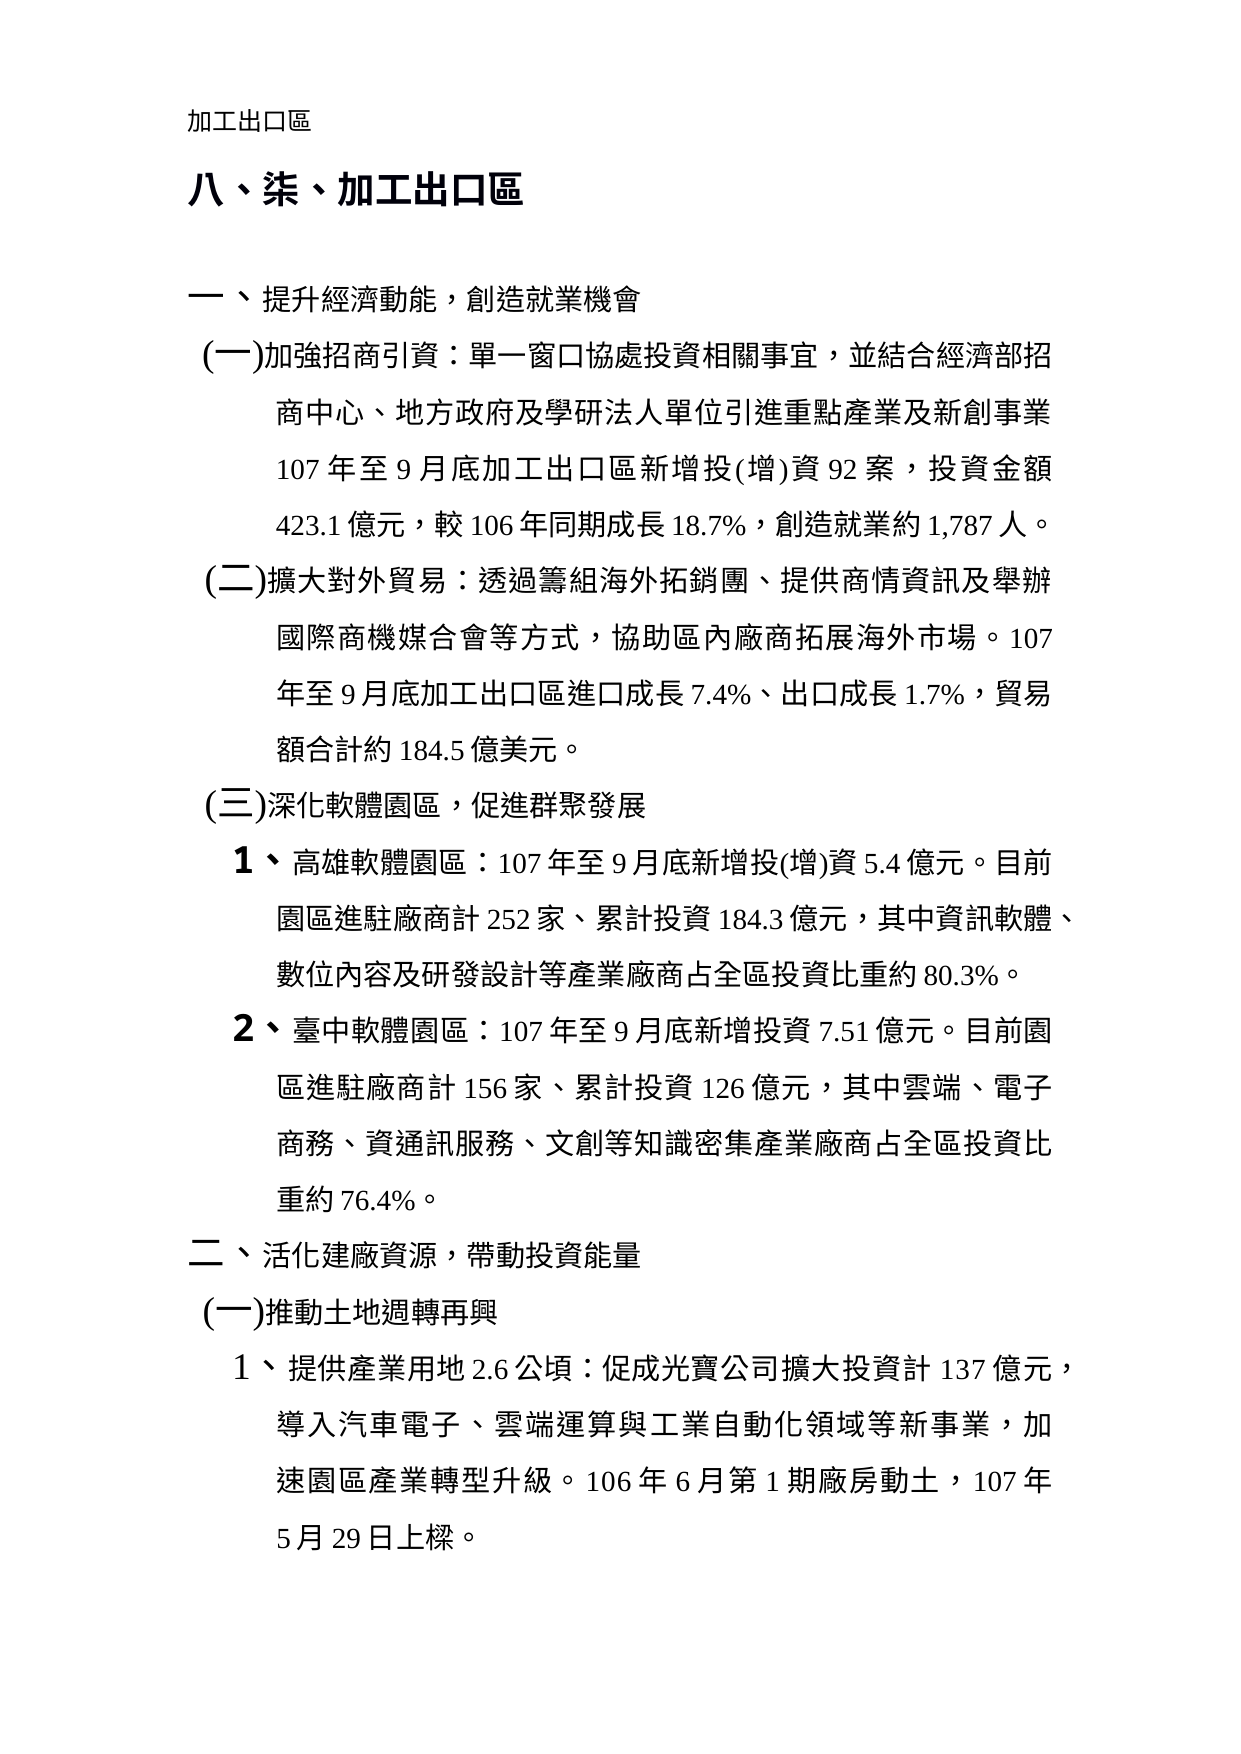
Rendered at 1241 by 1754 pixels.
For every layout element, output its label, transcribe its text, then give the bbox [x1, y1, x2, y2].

list 加強招商引資：單一窗口協處投資相關事宜，並結合經濟部招商中心、地方政府及學研法人單位引進重點產業及新創事業，107年至9月底加工出口區新增投(增)資92案，投資金額423.1億元，較106年同期成長18.7%，創造就業約1,787人。 [202, 322, 1053, 547]
list 臺中軟體園區：107年至9月底新增投資7.51億元。目前園區進駐廠商計156家、累計投資126億元，其中雲端、電子商務、資通訊服務、文創等知識密集產業廠商占全區投資比重約76.4%。 [232, 997, 1053, 1222]
list 提供產業用地2.6公頃：促成光寶公司擴大投資計137億元，導入汽車電子、雲端運算與工業自動化領域等新事業，加速園區產業轉型升級。106年6月第1期廠房動土，107年5月29日上樑。 [232, 1334, 1053, 1559]
list 活化建廠資源，帶動投資能量 [187, 1222, 1053, 1278]
list 擴大對外貿易：透過籌組海外拓銷團、提供商情資訊及舉辦國際商機媒合會等方式，協助區內廠商拓展海外市場。107年至9月底加工出口區進口成長7.4%、出口成長1.7%，貿易額合計約184.5億美元。 [204, 547, 1053, 772]
list 柒、加工出口區 [187, 158, 1053, 214]
list 提升經濟動能，創造就業機會 [187, 266, 1053, 322]
list 高雄軟體園區：107年至9月底新增投(增)資5.4億元。目前園區進駐廠商計252家、累計投資184.3億元，其中資訊軟體、數位內容及研發設計等產業廠商占全區投資比重約80.3%。 [232, 828, 1053, 997]
list 推動土地週轉再興 [202, 1278, 1053, 1334]
list 深化軟體園區，促進群聚發展 [204, 772, 1053, 828]
